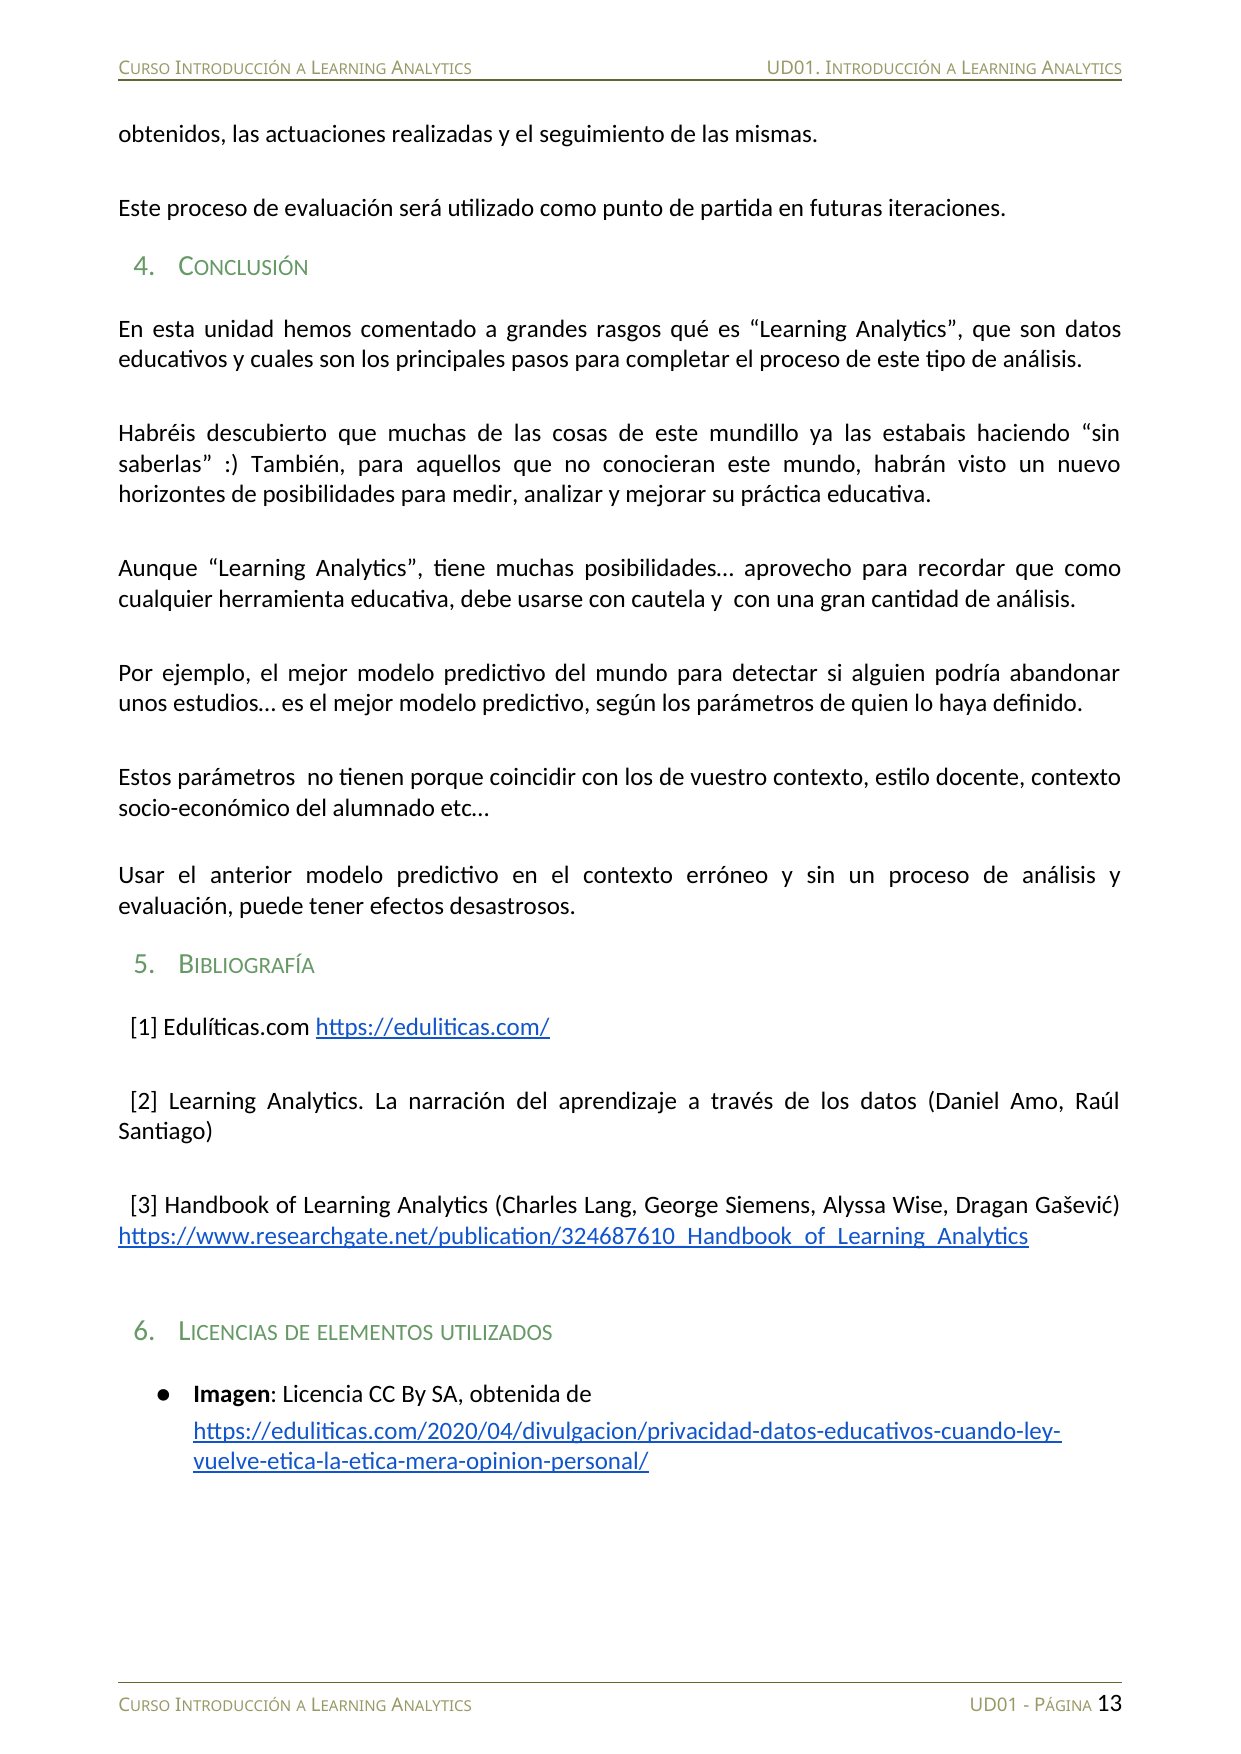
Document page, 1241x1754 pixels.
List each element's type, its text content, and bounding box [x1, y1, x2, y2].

text En esta unidad hemos comentado a grandes rasgos qué es “Learning Analytics”, que son datos educativos y cuales son los principales pasos para completar el proceso de este tipo de análisis. [118, 313, 1122, 374]
text obtenidos, las actuaciones realizadas y el seguimiento de las mismas. [118, 118, 1122, 148]
subtitle Licencias de elementos utilizados [133, 1312, 1122, 1348]
text [3] Handbook of Learning Analytics (Charles Lang, George Siemens, Alyssa Wise, Dragan Gašević) https://www.researchgate.net/publication/324687610_Handbook_of_Learning_Analytics [118, 1189, 1122, 1251]
text https://eduliticas.com/2020/04/divulgacion/privacidad-datos-educativos-cuando-ley-vuelve-etica-la-etica-mera-opinion-personal/ [193, 1415, 1122, 1476]
list Imagen: Licencia CC By SA, obtenida de [156, 1378, 1122, 1408]
text Aunque “Learning Analytics”, tiene muchas posibilidades… aprovecho para recordar que como cualquier herramienta educativa, debe usarse con cautela y con una gran cantidad de análisis. [118, 552, 1122, 613]
text [2] Learning Analytics. La narración del aprendizaje a través de los datos (Daniel Amo, Raúl Santiago) [118, 1085, 1122, 1146]
text [1] Edulíticas.com https://eduliticas.com/ [118, 1011, 1122, 1042]
subtitle Conclusión [133, 247, 1122, 283]
text Por ejemplo, el mejor modelo predictivo del mundo para detectar si alguien podría abandonar unos estudios… es el mejor modelo predictivo, según los parámetros de quien lo haya definido. [118, 657, 1122, 718]
subtitle Bibliografía [133, 945, 1122, 981]
text Habréis descubierto que muchas de las cosas de este mundillo ya las estabais haciendo “sin saberlas” :) También, para aquellos que no conocieran este mundo, habrán visto un nuevo horizontes de posibilidades para medir, analizar y mejorar su práctica educativa. [118, 417, 1122, 509]
text Estos parámetros no tienen porque coincidir con los de vuestro contexto, estilo docente, contexto socio-económico del alumnado etc… [118, 761, 1122, 822]
text Este proceso de evaluación será utilizado como punto de partida en futuras iteraciones. [118, 192, 1122, 222]
text Usar el anterior modelo predictivo en el contexto erróneo y sin un proceso de análisis y evaluación, puede tener efectos desastrosos. [118, 829, 1122, 921]
